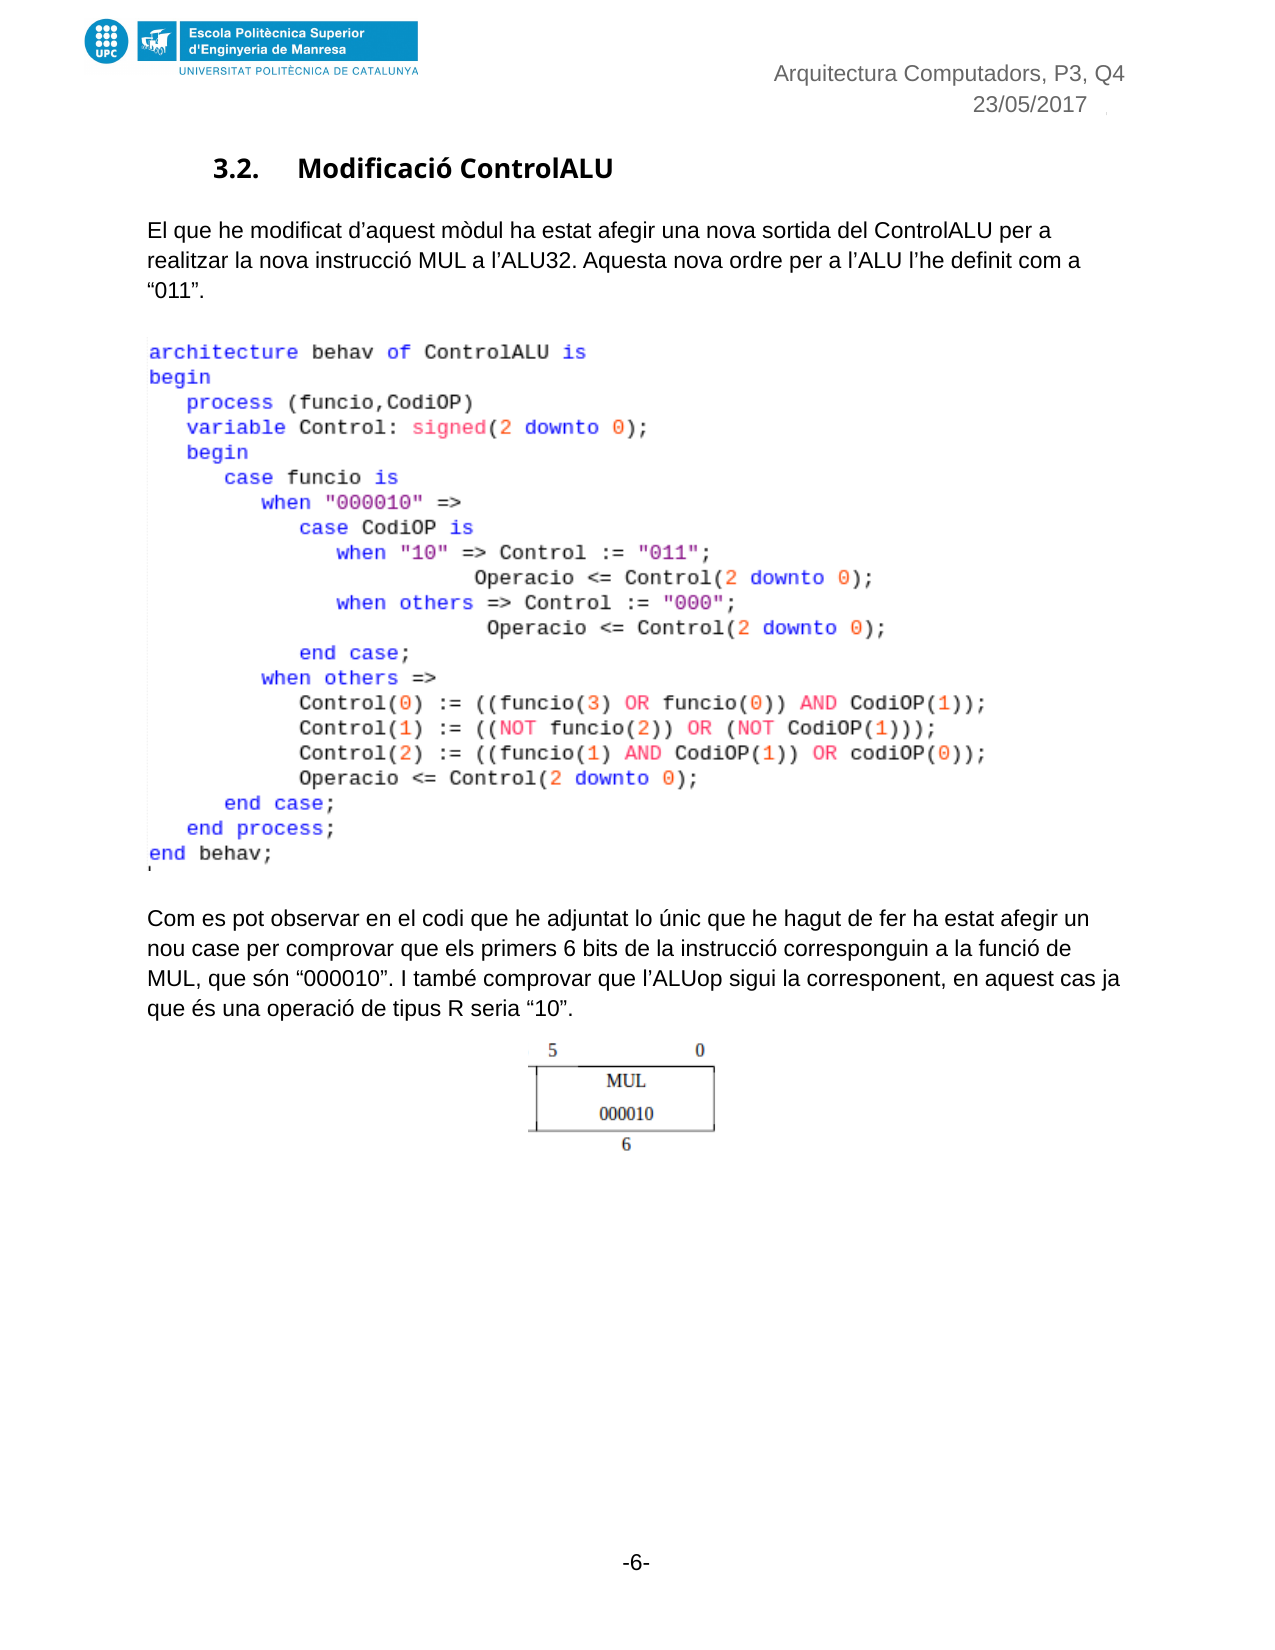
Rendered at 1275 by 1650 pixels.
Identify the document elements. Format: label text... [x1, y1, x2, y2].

picture [333, 47, 345, 53]
picture [190, 28, 196, 37]
picture [328, 31, 333, 39]
subtitle Modificació ControlALU [259, 150, 1125, 187]
picture [198, 31, 206, 37]
picture [293, 45, 301, 53]
picture [253, 45, 266, 53]
text Com es pot observar en el codi que he adjuntat lo únic que he hagut de fer ha estat afegir un nou case per comprovar que els primers 6 bits de la instrucció corresponguin a la funció de MUL, que són “000010”. I també comprovar que l’ALUop sigui la corresponent, en aquest cas ja que és una operació de tipus R seria “10”. [147, 905, 1125, 1022]
picture [84, 18, 418, 75]
text El que he modificat d’aquest mòdul ha estat afegir una nova sortida del ControlALU per a realitzar la nova instrucció MUL a l’ALU32. Aquesta nova ordre per a l’ALU l’he definit com a “011”. [147, 217, 1125, 304]
picture [215, 47, 250, 56]
picture [275, 46, 286, 53]
picture [304, 47, 317, 53]
picture [202, 45, 208, 53]
picture [105, 50, 116, 57]
picture [257, 29, 263, 37]
picture [336, 29, 364, 37]
picture [281, 31, 293, 37]
picture [265, 29, 274, 37]
picture [313, 31, 325, 37]
picture [96, 26, 117, 46]
picture [146, 337, 1018, 871]
